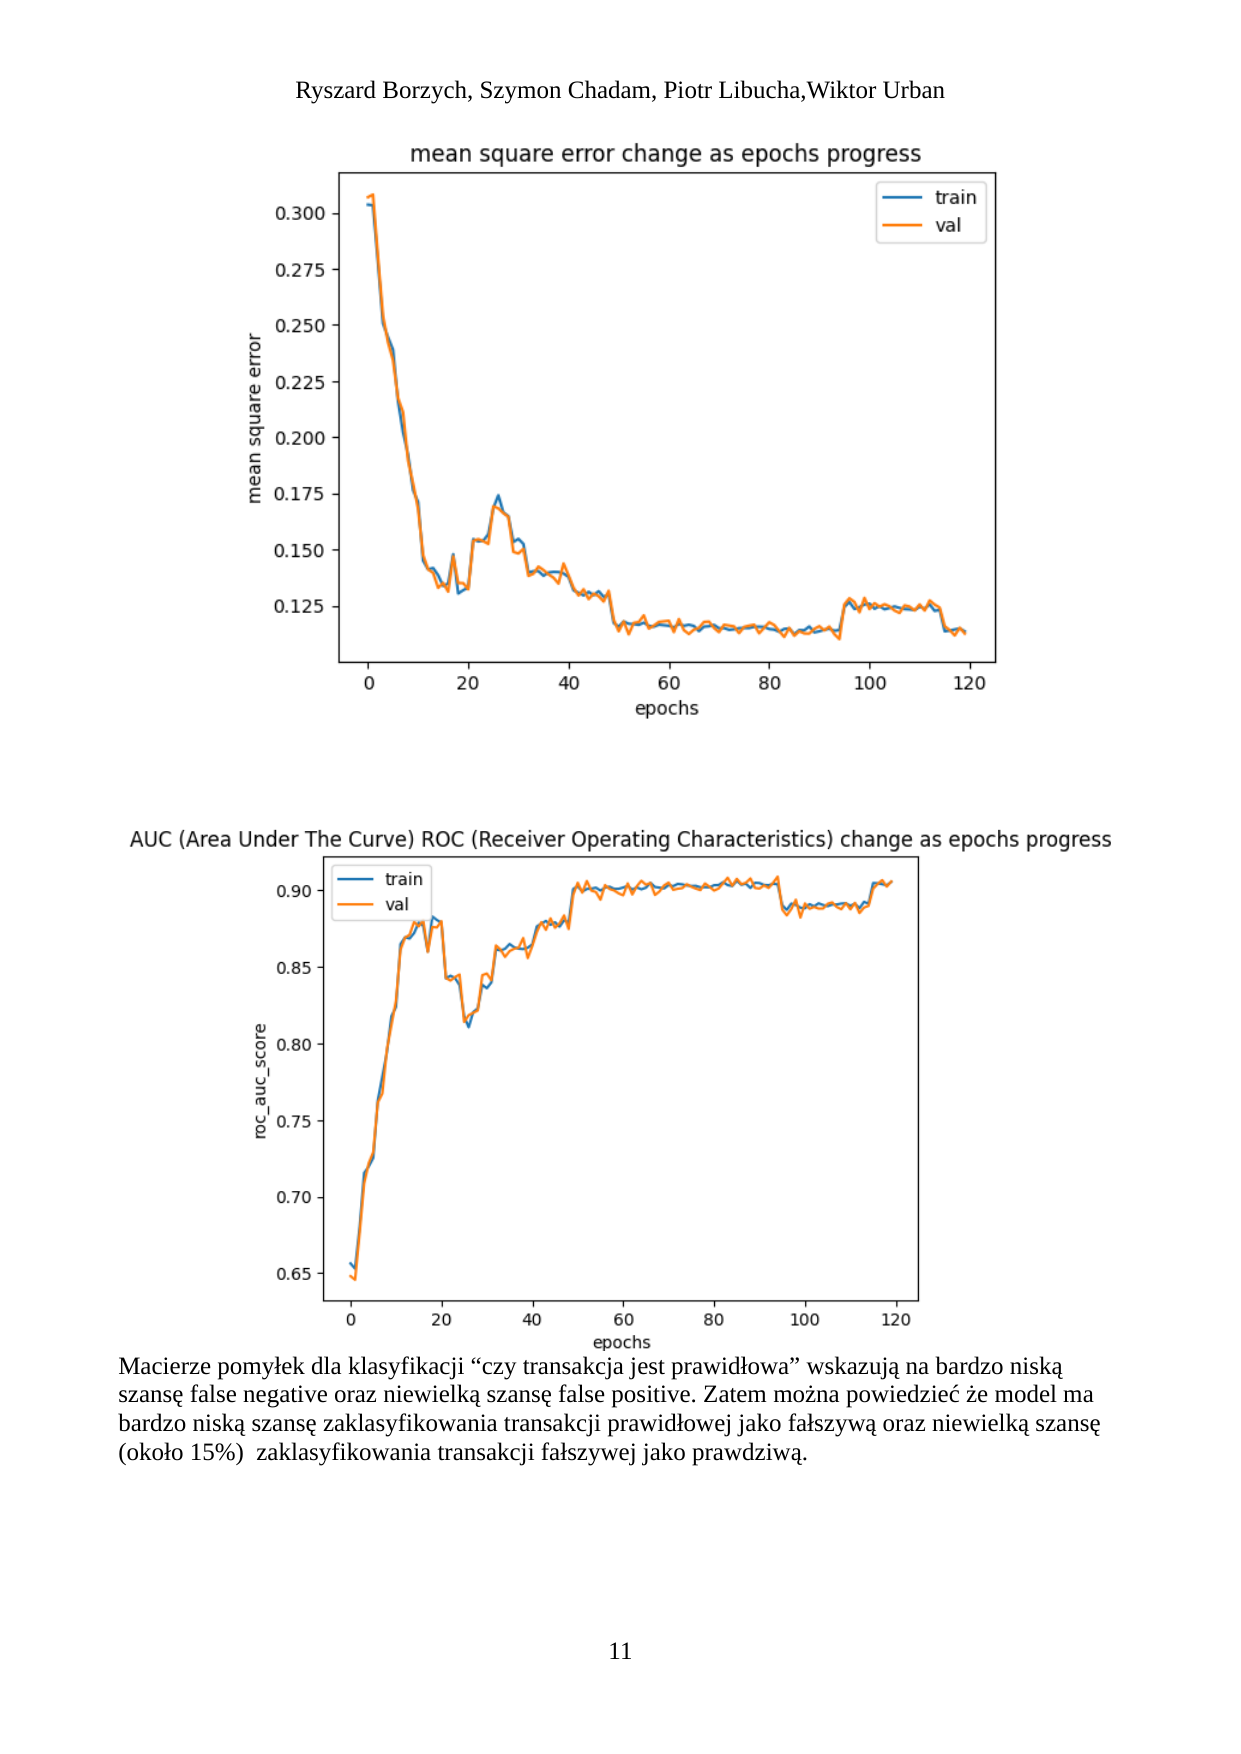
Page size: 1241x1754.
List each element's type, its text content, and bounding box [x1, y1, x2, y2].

text Macierze pomyłek dla klasyfikacji “czy transakcja jest prawidłowa” wskazują na bardzo niską szansę false negative oraz niewielką szansę false positive. Zatem można powiedzieć że model ma bardzo niską szansę zaklasyfikowania transakcji prawidłowej jako fałszywą oraz niewielką szansę (około 15%) zaklasyfikowania transakcji fałszywej jako prawdziwą. [118, 1351, 1122, 1466]
